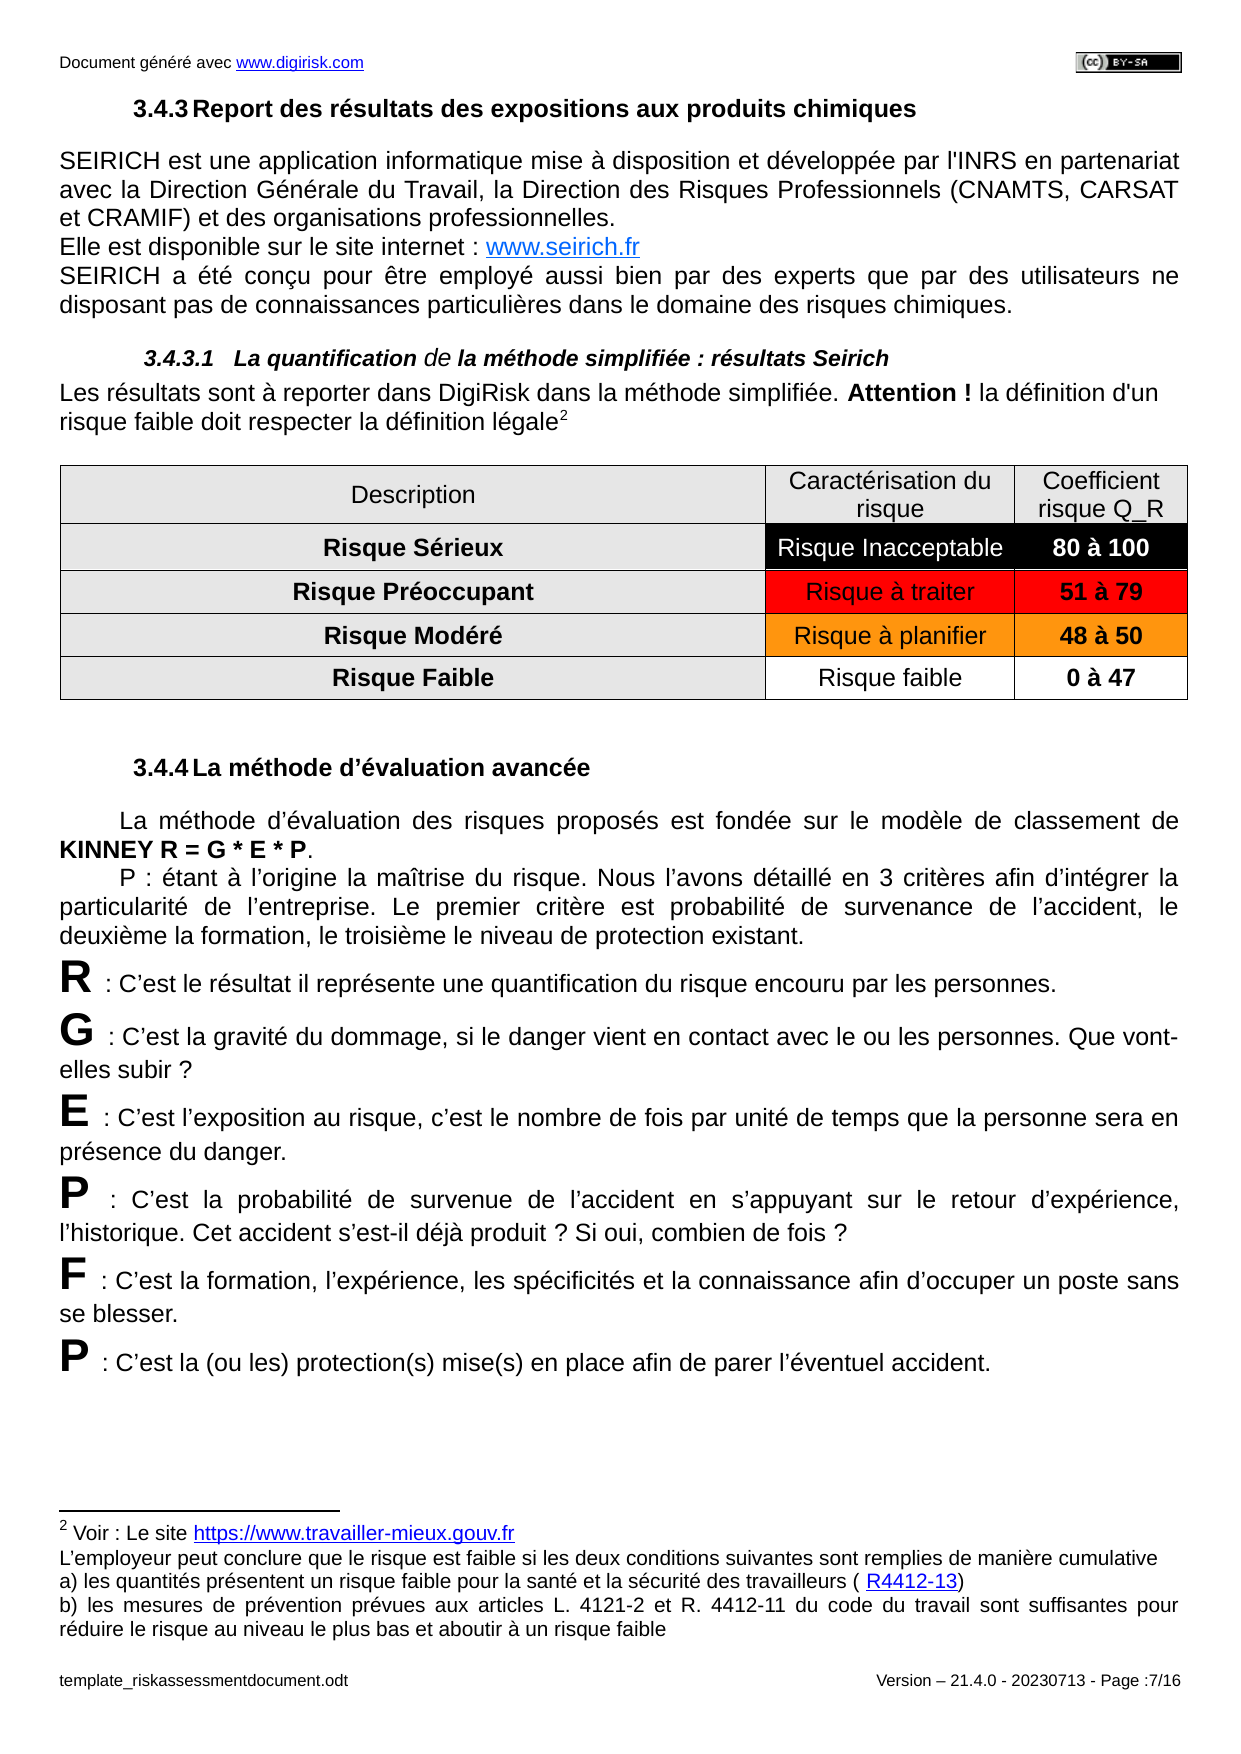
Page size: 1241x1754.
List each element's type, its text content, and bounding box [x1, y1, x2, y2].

text R : C’est le résultat il représente une quantification du risque encouru par les personnes. [59, 949, 1181, 1002]
text a) les quantités présentent un risque faible pour la santé et la sécurité des travailleurs ( R4412-13) [59, 1569, 1181, 1593]
text P : C’est la probabilité de survenue de l’accident en s’appuyant sur le retour d’expérience, l’historique. Cet accident s’est-il déjà produit ? Si oui, combien de fois ? [59, 1165, 1181, 1247]
table_header Description [61, 466, 765, 523]
text F : C’est la formation, l’expérience, les spécificités et la connaissance afin d’occuper un poste sans se blesser. [59, 1247, 1181, 1328]
table_cell Risque Sérieux [61, 524, 765, 569]
table_cell Risque à traiter [766, 571, 1014, 613]
text E : C’est l’exposition au risque, c’est le nombre de fois par unité de temps que la personne sera en présence du danger. [59, 1084, 1181, 1165]
text b) les mesures de prévention prévues aux articles L. 4121-2 et R. 4412-11 du code du travail sont suffisantes pour réduire le risque au niveau le plus bas et aboutir à un risque faible [59, 1593, 1181, 1641]
table_cell Risque Faible [61, 657, 765, 699]
table_cell Risque Préoccupant [61, 571, 765, 613]
table_cell Risque Inacceptable [766, 524, 1014, 569]
text SEIRICH a été conçu pour être employé aussi bien par des experts que par des utilisateurs ne disposant pas de connaissances particulières dans le domaine des risques chimiques. [59, 261, 1181, 318]
table_cell Risque à planifier [766, 614, 1014, 656]
text G : C’est la gravité du dommage, si le danger vient en contact avec le ou les personnes. Que vont-elles subir ? [59, 1002, 1181, 1084]
subtitle La méthode d’évaluation avancée [133, 753, 1181, 782]
picture [1075, 52, 1182, 73]
table_cell 48 à 50 [1015, 614, 1187, 656]
subtitle Report des résultats des expositions aux produits chimiques [133, 93, 1181, 122]
text Les résultats sont à reporter dans DigiRisk dans la méthode simplifiée. Attention ! la définition d'un risque faible doit respecter la définition légale [59, 378, 1181, 436]
table_cell 51 à 79 [1015, 571, 1187, 613]
text SEIRICH est une application informatique mise à disposition et développée par l'INRS en partenariat avec la Direction Générale du Travail, la Direction des Risques Professionnels (CNAMTS, CARSAT et CRAMIF) et des organisations professionnelles. [59, 146, 1181, 232]
text P : étant à l’origine la maîtrise du risque. Nous l’avons détaillé en 3 critères afin d’intégrer la particularité de l’entreprise. Le premier critère est probabilité de survenance de l’accident, le deuxième la formation, le troisième le niveau de protection existant. [59, 863, 1181, 949]
table_header Caractérisation du risque [766, 466, 1014, 523]
text Elle est disponible sur le site internet : www.seirich.fr [59, 232, 1181, 261]
table_cell 0 à 47 [1015, 657, 1187, 699]
table_cell Risque Modéré [61, 614, 765, 656]
subtitle La quantification de la méthode simplifiée : résultats Seirich [144, 343, 1181, 372]
text P : C’est la (ou les) protection(s) mise(s) en place afin de parer l’éventuel accident. [59, 1328, 1181, 1381]
table_cell Risque faible [766, 657, 1014, 699]
text La méthode d’évaluation des risques proposés est fondée sur le modèle de classement de KINNEY R = G * E * P. [59, 806, 1181, 863]
text Voir : Le site https://www.travailler-mieux.gouv.fr [59, 1517, 1181, 1545]
text L’employeur peut conclure que le risque est faible si les deux conditions suivantes sont remplies de manière cumulative [59, 1545, 1181, 1569]
table_header Coefficient risque Q_R [1015, 466, 1187, 523]
table_cell 80 à 100 [1015, 524, 1187, 569]
